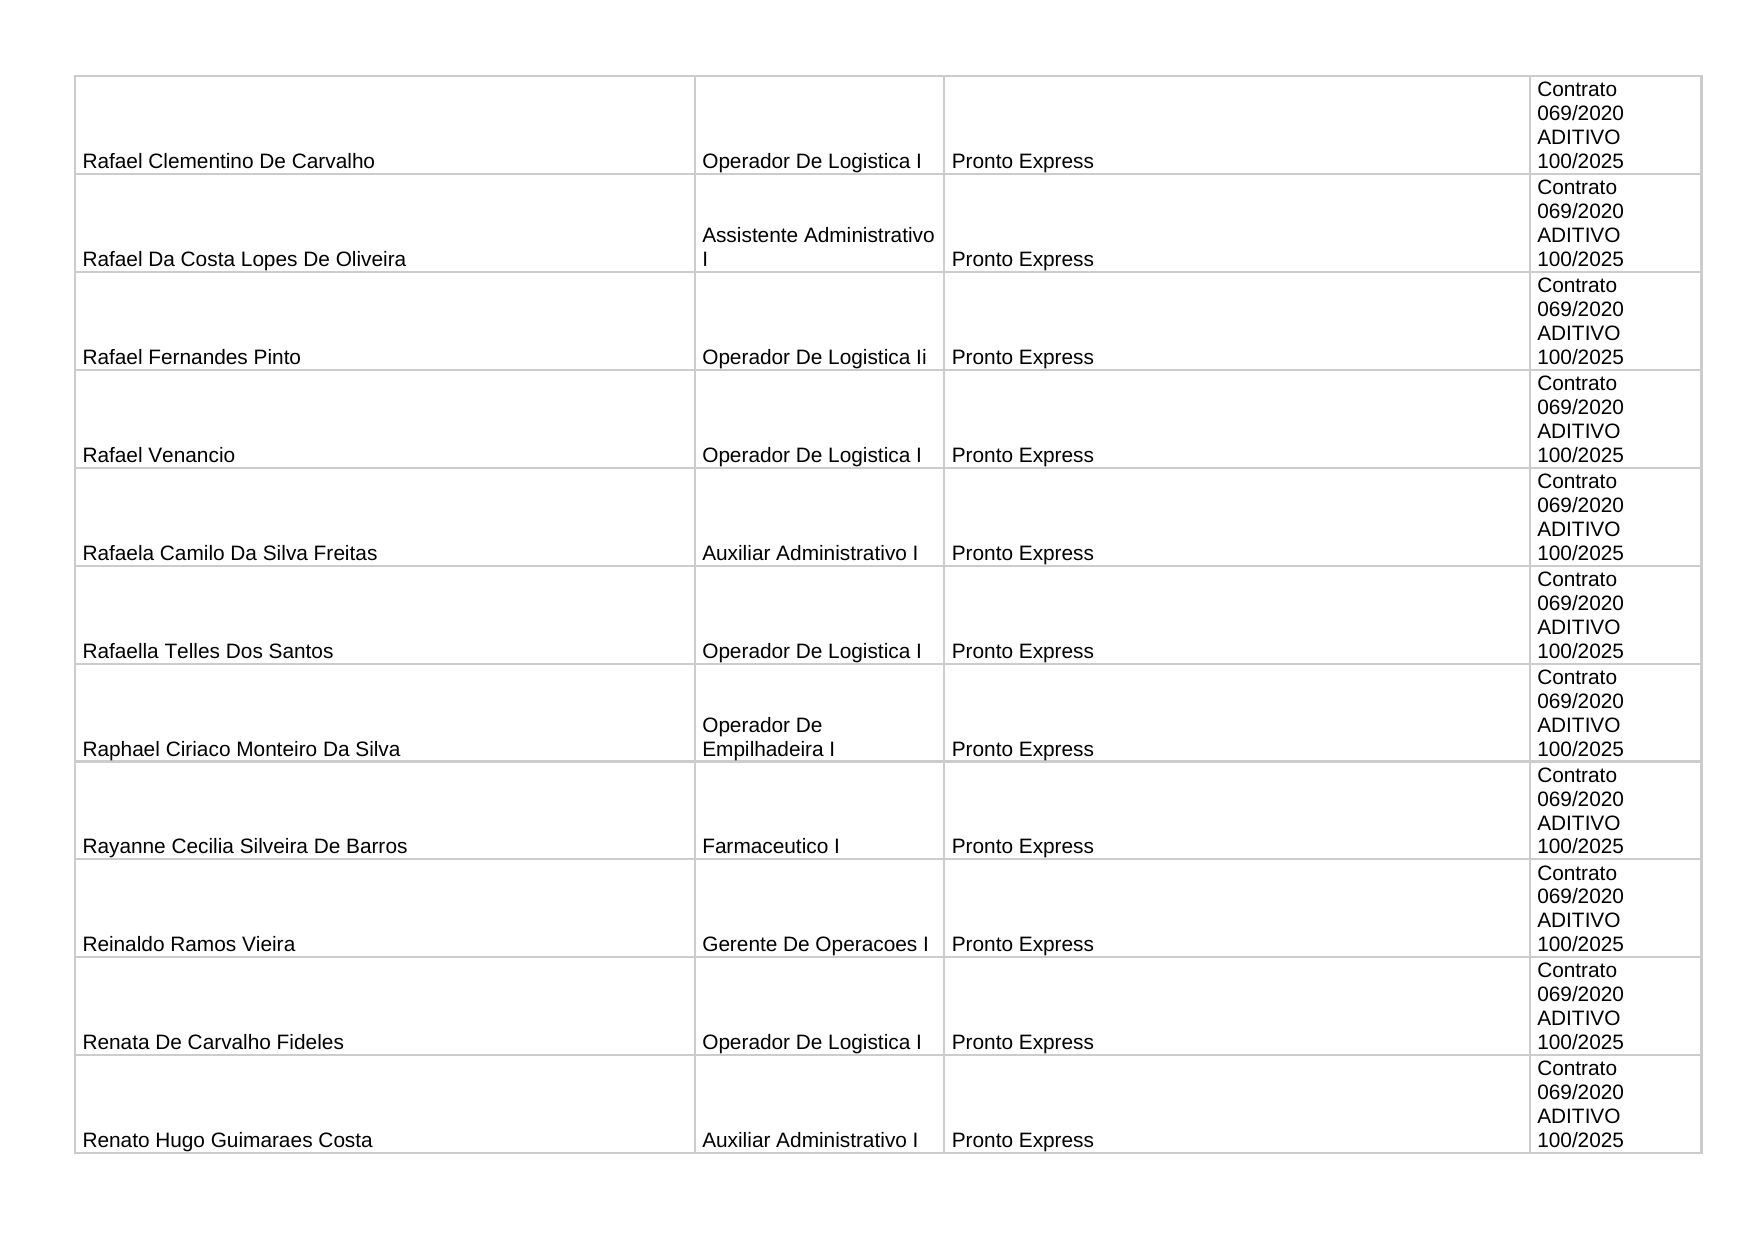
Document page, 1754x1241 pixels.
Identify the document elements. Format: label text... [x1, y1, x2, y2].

table_cell Farmaceutico I [696, 763, 943, 858]
table_cell Operador De Logistica I [696, 567, 943, 662]
table_cell Rafael Venancio [76, 371, 694, 467]
table_cell Reinaldo Ramos Vieira [76, 860, 694, 956]
table_cell Contrato 069/2020 ADITIVO 100/2025 [1531, 958, 1700, 1054]
table_cell Pronto Express [945, 665, 1529, 760]
table_cell Contrato 069/2020 ADITIVO 100/2025 [1531, 469, 1700, 564]
table_cell Operador De Logistica I [696, 371, 943, 467]
table_cell Rafaela Camilo Da Silva Freitas [76, 469, 694, 564]
table_cell Pronto Express [945, 371, 1529, 467]
table_cell Pronto Express [945, 763, 1529, 858]
table_cell Assistente Administrativo I [696, 175, 943, 271]
table_cell Rayanne Cecilia Silveira De Barros [76, 763, 694, 858]
table_cell Rafael Da Costa Lopes De Oliveira [76, 175, 694, 271]
table_cell Contrato 069/2020 ADITIVO 100/2025 [1531, 665, 1700, 760]
table_cell Rafael Fernandes Pinto [76, 273, 694, 369]
table_cell Operador De Logistica I [696, 958, 943, 1054]
table_cell Renata De Carvalho Fideles [76, 958, 694, 1054]
table_cell Auxiliar Administrativo I [696, 469, 943, 564]
table_cell Operador De Logistica I [696, 77, 943, 173]
table_cell Auxiliar Administrativo I [696, 1056, 943, 1152]
table_cell Operador De Empilhadeira I [696, 665, 943, 760]
table_cell Pronto Express [945, 469, 1529, 564]
table_cell Pronto Express [945, 77, 1529, 173]
table_cell Contrato 069/2020 ADITIVO 100/2025 [1531, 763, 1700, 858]
table_cell Raphael Ciriaco Monteiro Da Silva [76, 665, 694, 760]
table_cell Contrato 069/2020 ADITIVO 100/2025 [1531, 77, 1700, 173]
table_cell Contrato 069/2020 ADITIVO 100/2025 [1531, 273, 1700, 369]
table_cell Contrato 069/2020 ADITIVO 100/2025 [1531, 567, 1700, 662]
table_cell Pronto Express [945, 175, 1529, 271]
table_cell Pronto Express [945, 1056, 1529, 1152]
table_cell Contrato 069/2020 ADITIVO 100/2025 [1531, 860, 1700, 956]
table_cell Contrato 069/2020 ADITIVO 100/2025 [1531, 1056, 1700, 1152]
table_cell Pronto Express [945, 860, 1529, 956]
table_cell Contrato 069/2020 ADITIVO 100/2025 [1531, 175, 1700, 271]
table_cell Renato Hugo Guimaraes Costa [76, 1056, 694, 1152]
table_cell Contrato 069/2020 ADITIVO 100/2025 [1531, 371, 1700, 467]
table_cell Rafael Clementino De Carvalho [76, 77, 694, 173]
table_cell Pronto Express [945, 273, 1529, 369]
table_cell Pronto Express [945, 567, 1529, 662]
table_cell Gerente De Operacoes I [696, 860, 943, 956]
table_cell Rafaella Telles Dos Santos [76, 567, 694, 662]
table_cell Pronto Express [945, 958, 1529, 1054]
table_cell Operador De Logistica Ii [696, 273, 943, 369]
